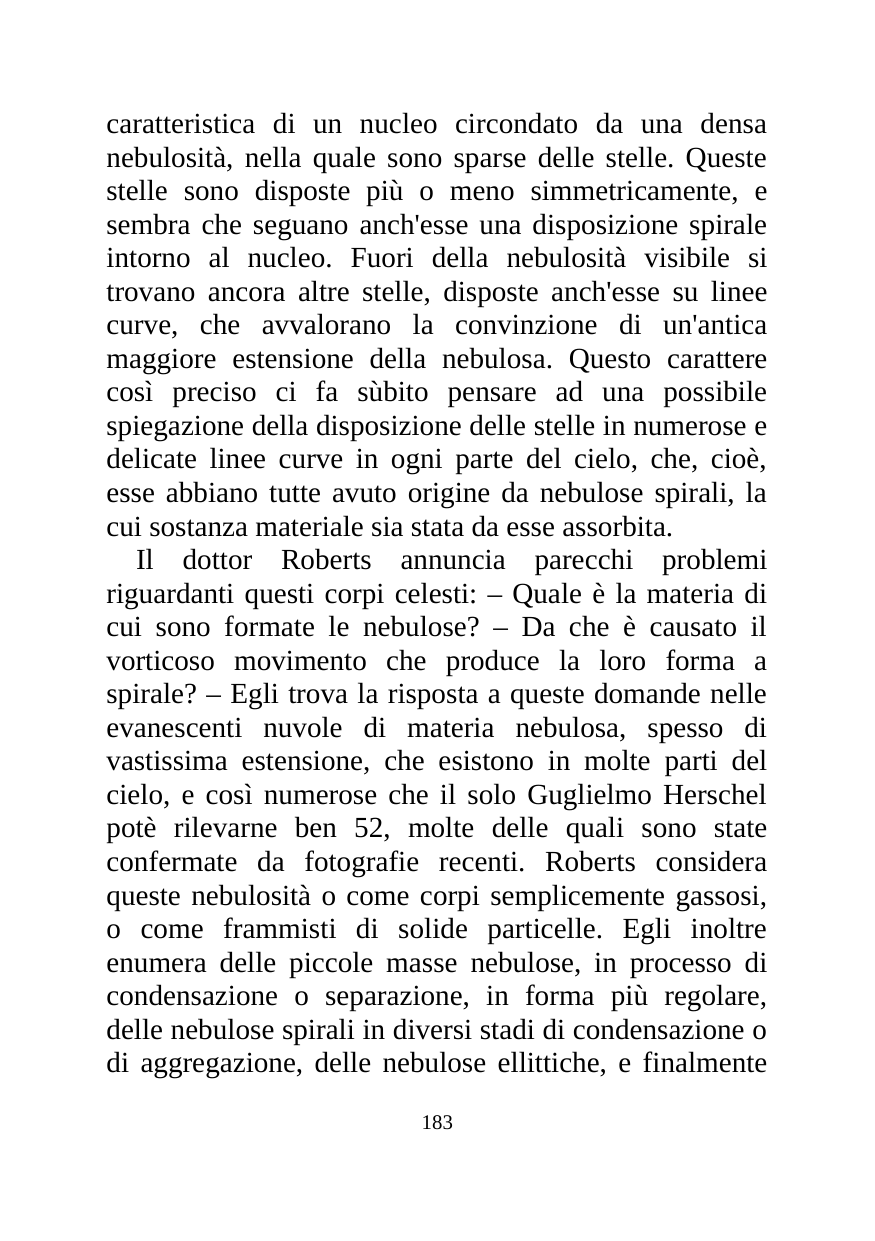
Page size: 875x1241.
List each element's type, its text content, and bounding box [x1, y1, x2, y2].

text caratteristica di un nucleo circondato da una densa nebulosità, nella quale sono sparse delle stelle. Queste stelle sono disposte più o meno simmetricamente, e sembra che seguano anch'esse una disposizione spirale intorno al nucleo. Fuori della nebulosità visibile si trovano ancora altre stelle, disposte anch'esse su linee curve, che avvalorano la convinzione di un'antica maggiore estensione della nebulosa. Questo carattere così preciso ci fa sùbito pensare ad una possibile spiegazione della disposizione delle stelle in numerose e delicate linee curve in ogni parte del cielo, che, cioè, esse abbiano tutte avuto origine da nebulose spirali, la cui sostanza materiale sia stata da esse assorbita. [106, 106, 768, 542]
text Il dottor Roberts annuncia parecchi problemi riguardanti questi corpi celesti: – Quale è la materia di cui sono formate le nebulose? – Da che è causato il vorticoso movimento che produce la loro forma a spirale? – Egli trova la risposta a queste domande nelle evanescenti nuvole di materia nebulosa, spesso di vastissima estensione, che esistono in molte parti del cielo, e così numerose che il solo Guglielmo Herschel potè rilevarne ben 52, molte delle quali sono state confermate da fotografie recenti. Roberts considera queste nebulosità o come corpi semplicemente gassosi, o come frammisti di solide particelle. Egli inoltre enumera delle piccole masse nebulose, in processo di condensazione o separazione, in forma più regolare, delle nebulose spirali in diversi stadi di condensazione o di aggregazione, delle nebulose ellittiche, e finalmente [106, 542, 768, 1079]
